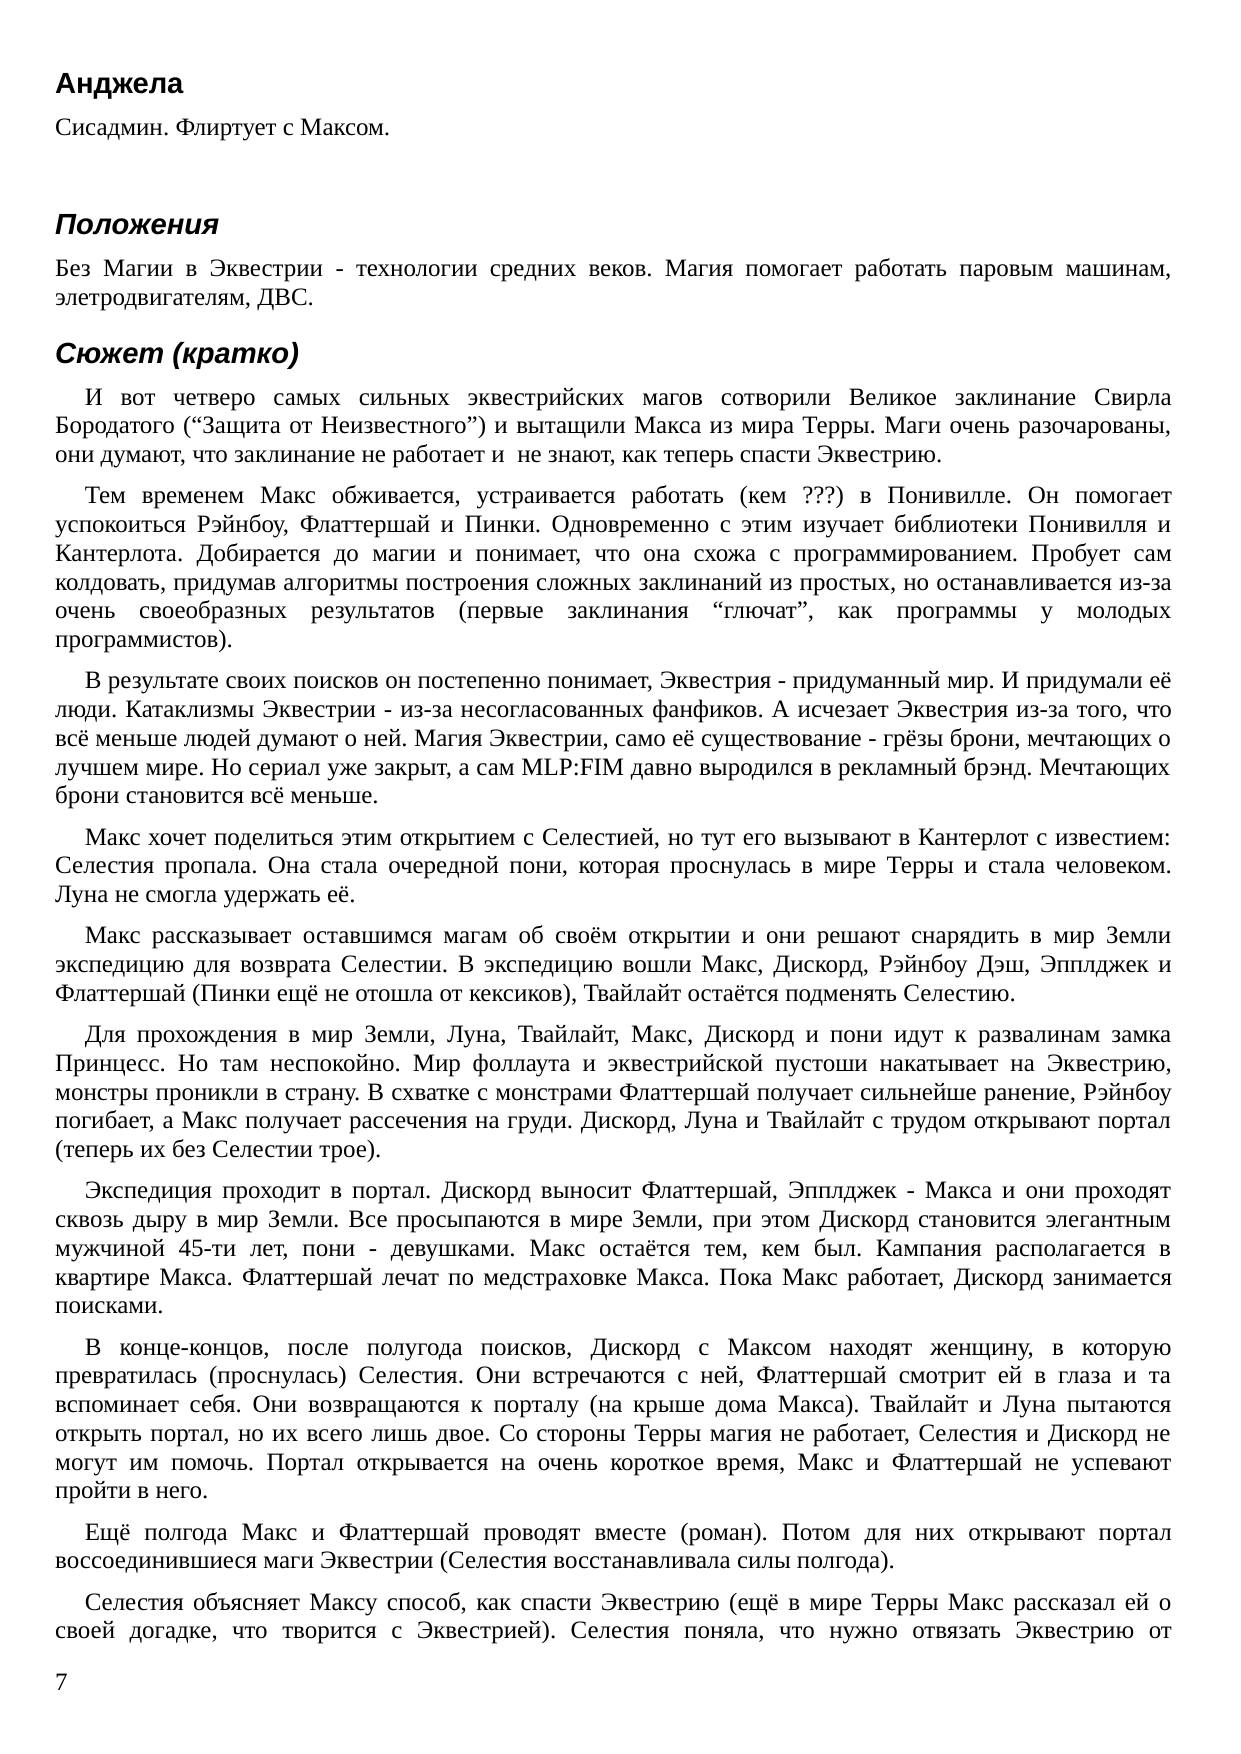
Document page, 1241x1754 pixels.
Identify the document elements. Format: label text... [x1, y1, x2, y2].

subtitle Анджела [55, 66, 1173, 99]
text Ещё полгода Макс и Флаттершай проводят вместе (роман). Потом для них открывают портал воссоединившиеся маги Эквестрии (Селестия восстанавливала силы полгода). [55, 1517, 1173, 1574]
text Экспедиция проходит в портал. Дискорд выносит Флаттершай, Эпплджек - Макса и они проходят сквозь дыру в мир Земли. Все просыпаются в мире Земли, при этом Дискорд становится элегантным мужчиной 45-ти лет, пони - девушками. Макс остаётся тем, кем был. Кампания располагается в квартире Макса. Флаттершай лечат по медстраховке Макса. Пока Макс работает, Дискорд занимается поисками. [55, 1175, 1173, 1319]
text Для прохождения в мир Земли, Луна, Твайлайт, Макс, Дискорд и пони идут к развалинам замка Принцесс. Но там неспокойно. Мир фоллаута и эквестрийской пустоши накатывает на Эквестрию, монстры проникли в страну. В схватке с монстрами Флаттершай получает сильнейше ранение, Рэйнбоу погибает, а Макс получает рассечения на груди. Дискорд, Луна и Твайлайт с трудом открывают портал (теперь их без Селестии трое). [55, 1019, 1173, 1163]
text Без Магии в Эквестрии - технологии средних веков. Магия помогает работать паровым машинам, элетродвигателям, ДВС. [55, 253, 1173, 311]
text Сисадмин. Флиртует с Максом. [55, 112, 1173, 141]
text Макс хочет поделиться этим открытием с Селестией, но тут его вызывают в Кантерлот с известием: Селестия пропала. Она стала очередной пони, которая проснулась в мире Терры и стала человеком. Луна не смогла удержать её. [55, 822, 1173, 908]
text Макс рассказывает оставшимся магам об своём открытии и они решают снарядить в мир Земли экспедицию для возврата Селестии. В экспедицию вошли Макс, Дискорд, Рэйнбоу Дэш, Эпплджек и Флаттершай (Пинки ещё не отошла от кексиков), Твайлайт остаётся подменять Селестию. [55, 920, 1173, 1007]
subtitle Сюжет (кратко) [55, 336, 1173, 369]
text В результате своих поисков он постепенно понимает, Эквестрия - придуманный мир. И придумали её люди. Катаклизмы Эквестрии - из-за несогласованных фанфиков. А исчезает Эквестрия из-за того, что всё меньше людей думают о ней. Магия Эквестрии, само её существование - грёзы брони, мечтающих о лучшем мире. Но сериал уже закрыт, а сам MLP:FIM давно выродился в рекламный брэнд. Мечтающих брони становится всё меньше. [55, 665, 1173, 809]
text В конце-концов, после полугода поисков, Дискорд с Максом находят женщину, в которую превратилась (проснулась) Селестия. Они встречаются с ней, Флаттершай смотрит ей в глаза и та вспоминает себя. Они возвращаются к порталу (на крыше дома Макса). Твайлайт и Луна пытаются открыть портал, но их всего лишь двое. Со стороны Терры магия не работает, Селестия и Дискорд не могут им помочь. Портал открывается на очень короткое время, Макс и Флаттершай не успевают пройти в него. [55, 1332, 1173, 1504]
text Селестия объясняет Максу способ, как спасти Эквестрию (ещё в мире Терры Макс рассказал ей о своей догадке, что творится с Эквестрией). Селестия поняла, что нужно отвязать Эквестрию от [55, 1587, 1173, 1644]
text И вот четверо самых сильных эквестрийских магов сотворили Великое заклинание Свирла Бородатого (“Защита от Неизвестного”) и вытащили Макса из мира Терры. Маги очень разочарованы, они думают, что заклинание не работает и не знают, как теперь спасти Эквестрию. [55, 382, 1173, 468]
text Тем временем Макс обживается, устраивается работать (кем ???) в Понивилле. Он помогает успокоиться Рэйнбоу, Флаттершай и Пинки. Одновременно с этим изучает библиотеки Понивилля и Кантерлота. Добирается до магии и понимает, что она схожа с программированием. Пробует сам колдовать, придумав алгоритмы построения сложных заклинаний из простых, но останавливается из-за очень своеобразных результатов (первые заклинания “глючат”, как программы у молодых программистов). [55, 480, 1173, 653]
subtitle Положения [55, 207, 1173, 241]
